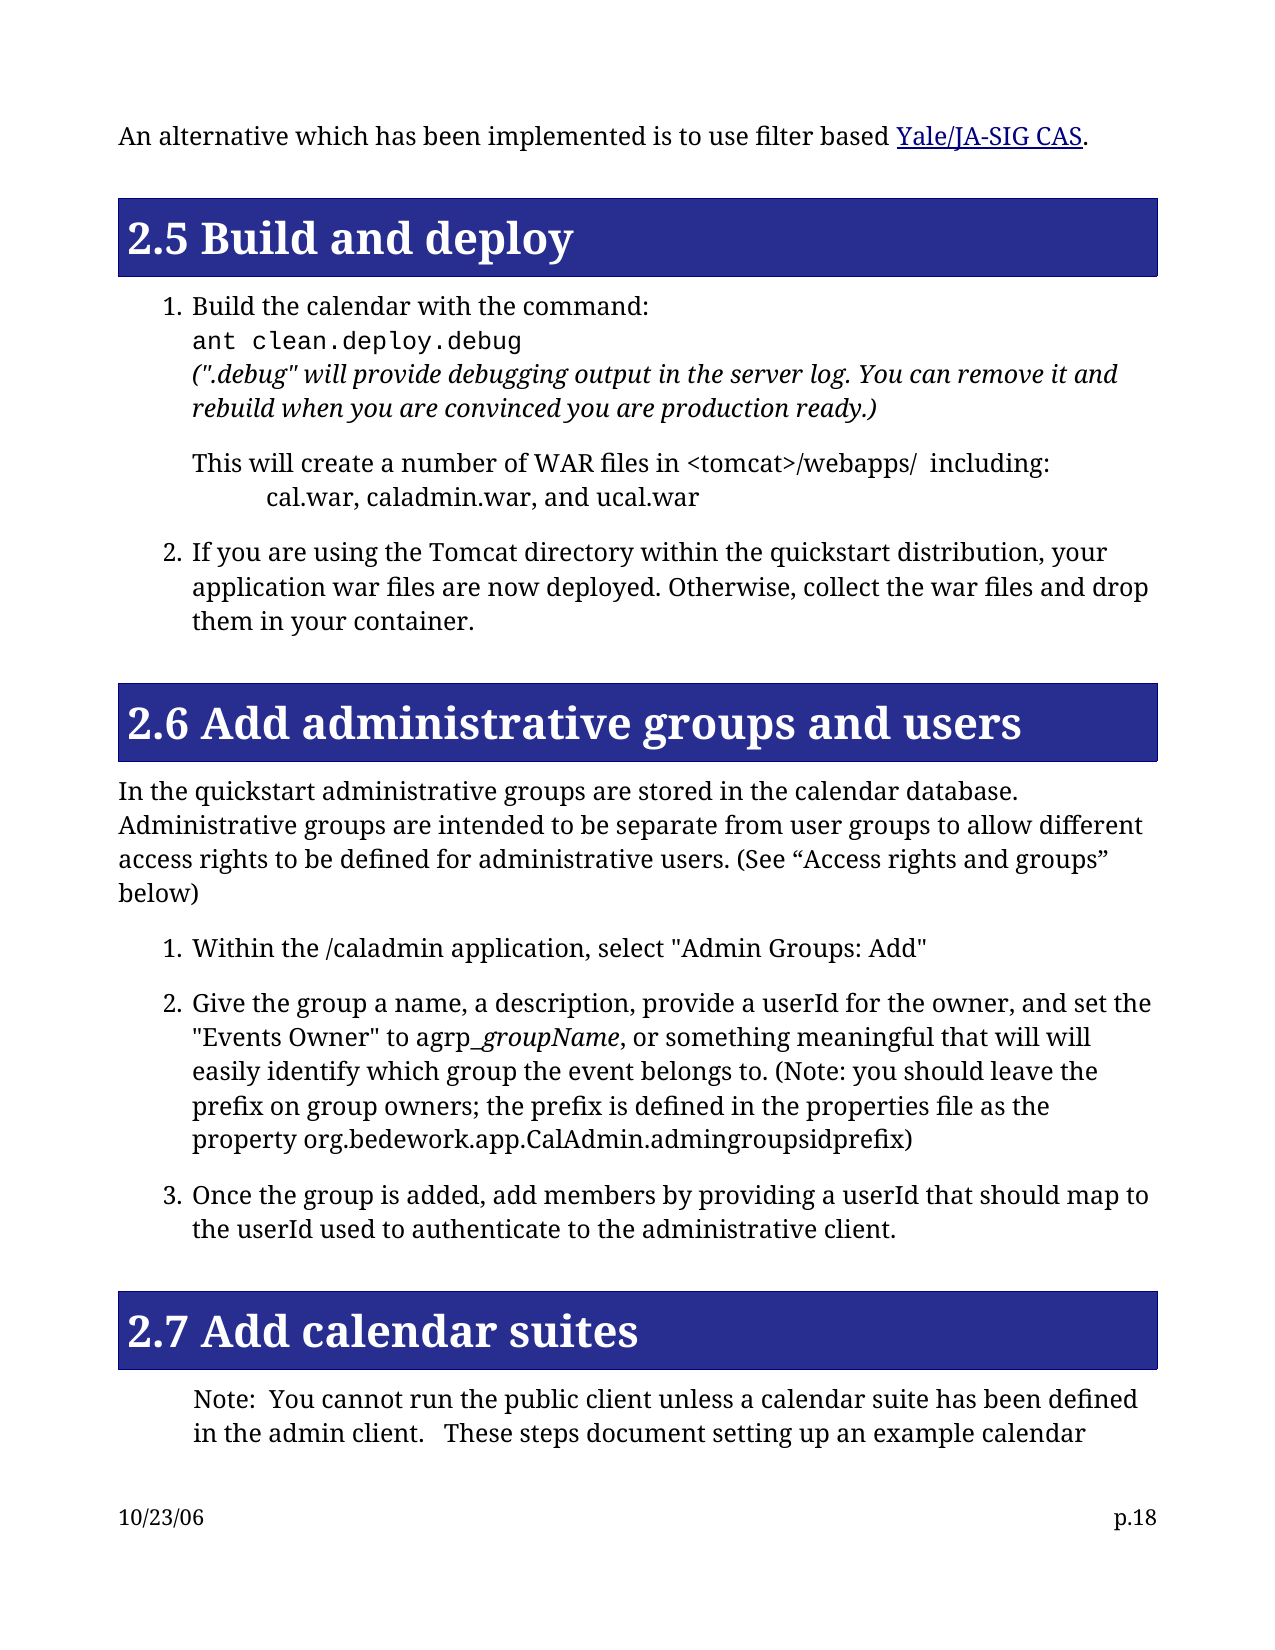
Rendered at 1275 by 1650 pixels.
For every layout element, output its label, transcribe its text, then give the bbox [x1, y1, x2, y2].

list Build the calendar with the command: ant clean.deploy.debug (".debug" will provide debugging output in the server log. You can remove it and rebuild when you are convinced you are production ready.) [162, 288, 1157, 425]
list Give the group a name, a description, provide a userId for the owner, and set the "Events Owner" to agrp_groupName, or something meaningful that will will easily identify which group the event belongs to. (Note: you should leave the prefix on group owners; the prefix is defined in the properties file as the property org.bedework.app.CalAdmin.admingroupsidprefix) [162, 986, 1157, 1156]
list If you are using the Tomcat directory within the quickstart distribution, your application war files are now deployed. Otherwise, collect the war files and drop them in your container. [162, 535, 1157, 637]
subtitle 2.7 Add calendar suites [119, 1292, 1157, 1369]
list Once the group is added, add members by providing a userId that should map to the userId used to authenticate to the administrative client. [162, 1177, 1157, 1245]
list Note: You cannot run the public client unless a calendar suite has been defined in the admin client. These steps document setting up an example calendar [156, 1382, 1157, 1450]
list Within the /caladmin application, select "Admin Groups: Add" [162, 931, 1157, 965]
text An alternative which has been implemented is to use filter based Yale/JA-SIG CAS. [118, 118, 1157, 152]
text In the quickstart administrative groups are stored in the calendar database. Administrative groups are intended to be separate from user groups to allow different access rights to be defined for administrative users. (See “Access rights and groups” below) [118, 773, 1157, 910]
list This will create a number of WAR files in <tomcat>/webapps/ including: cal.war, caladmin.war, and ucal.war [162, 446, 1157, 514]
subtitle 2.5 Build and deploy [119, 199, 1157, 276]
subtitle 2.6 Add administrative groups and users [119, 684, 1157, 761]
